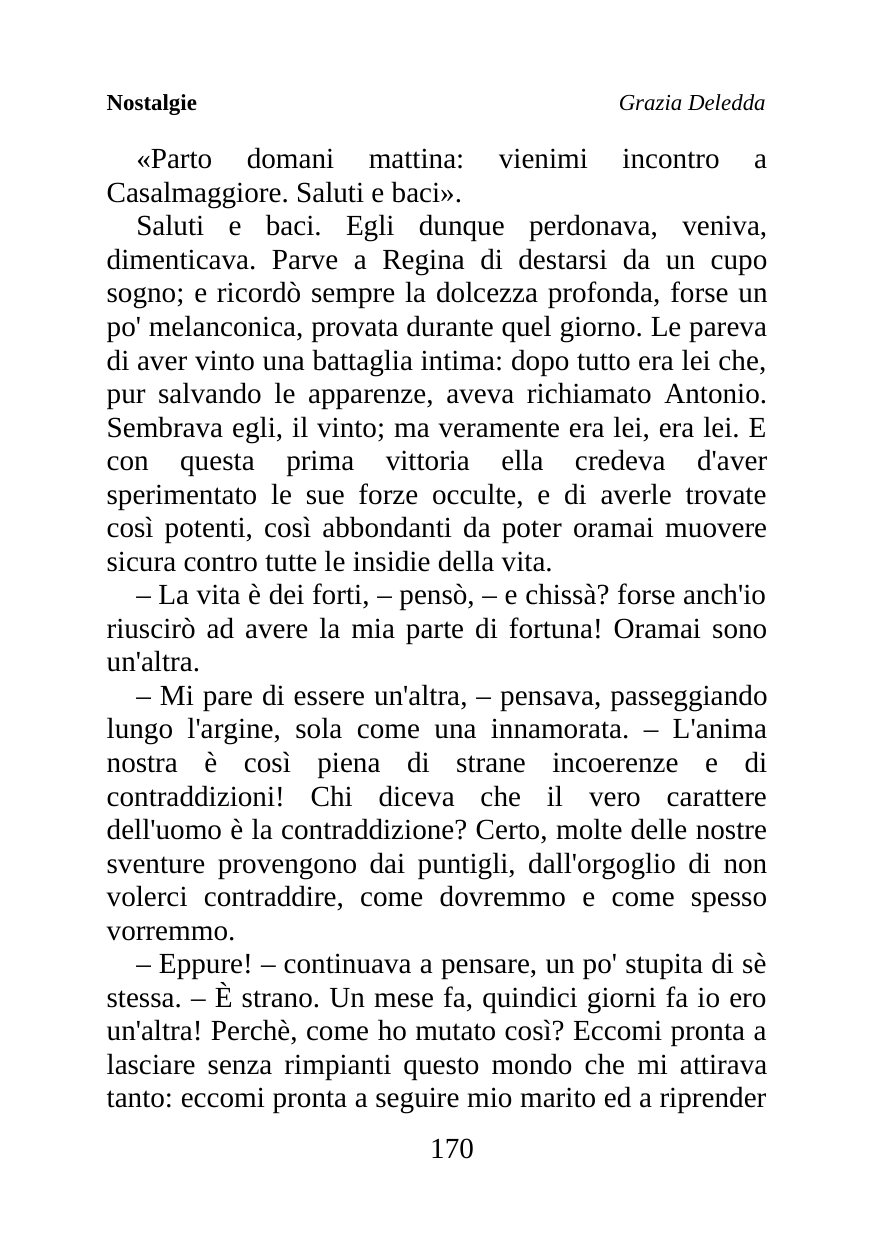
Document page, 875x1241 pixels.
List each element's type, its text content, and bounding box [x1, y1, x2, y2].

text – La vita è dei forti, – pensò, – e chissà? forse anch'io riuscirò ad avere la mia parte di fortuna! Oramai sono un'altra. [106, 577, 768, 678]
text Saluti e baci. Egli dunque perdonava, veniva, dimenticava. Parve a Regina di destarsi da un cupo sogno; e ricordò sempre la dolcezza profonda, forse un po' melanconica, provata durante quel giorno. Le pareva di aver vinto una battaglia intima: dopo tutto era lei che, pur salvando le apparenze, aveva richiamato Antonio. Sembrava egli, il vinto; ma veramente era lei, era lei. E con questa prima vittoria ella credeva d'aver sperimentato le sue forze occulte, e di averle trovate così potenti, così abbondanti da poter oramai muovere sicura contro tutte le insidie della vita. [106, 208, 768, 577]
text – Eppure! – continuava a pensare, un po' stupita di sè stessa. – È strano. Un mese fa, quindici giorni fa io ero un'altra! Perchè, come ho mutato così? Eccomi pronta a lasciare senza rimpianti questo mondo che mi attirava tanto: eccomi pronta a seguire mio marito ed a riprender [106, 946, 768, 1114]
text «Parto domani mattina: vienimi incontro a Casalmaggiore. Saluti e baci». [106, 141, 768, 208]
text – Mi pare di essere un'altra, – pensava, passeggiando lungo l'argine, sola come una innamorata. – L'anima nostra è così piena di strane incoerenze e di contraddizioni! Chi diceva che il vero carattere dell'uomo è la contraddizione? Certo, molte delle nostre sventure provengono dai puntigli, dall'orgoglio di non volerci contraddire, come dovremmo e come spesso vorremmo. [106, 678, 768, 946]
